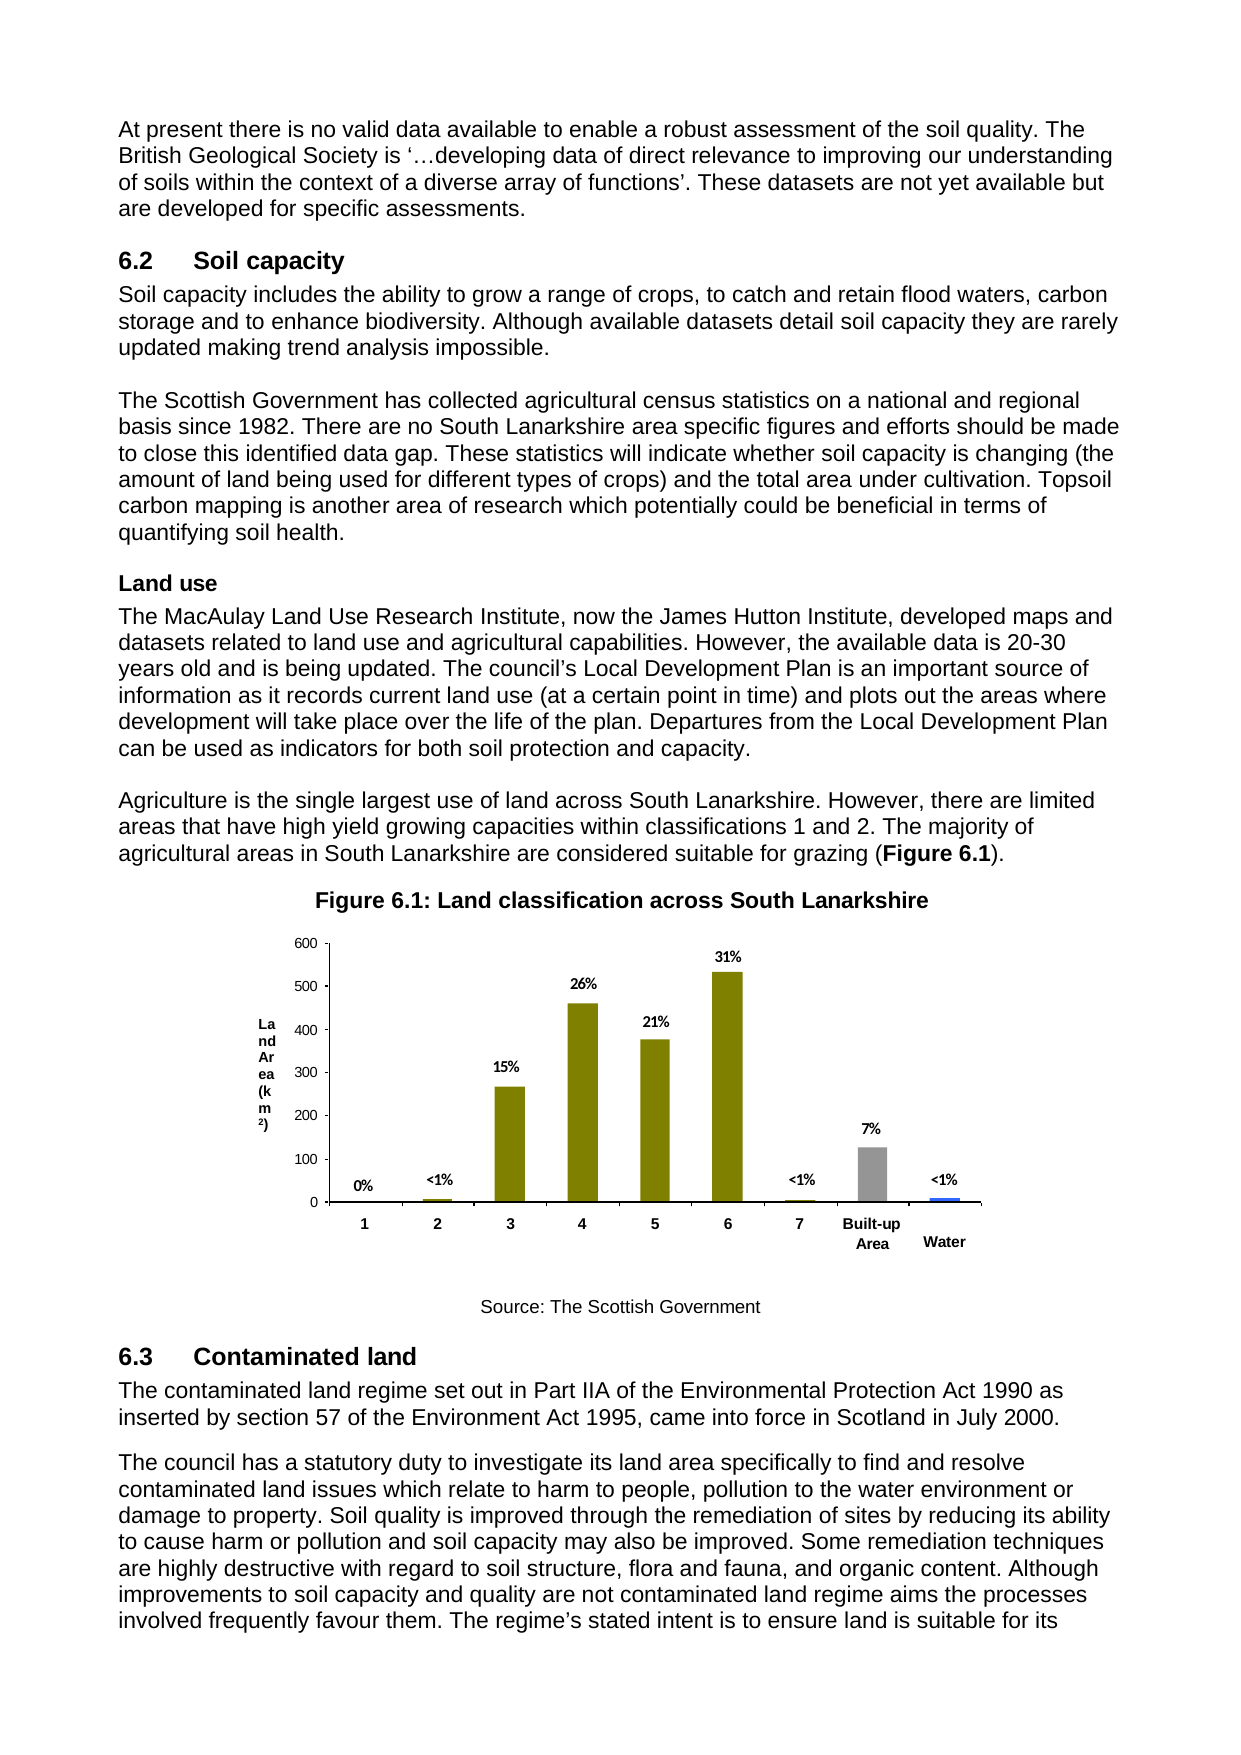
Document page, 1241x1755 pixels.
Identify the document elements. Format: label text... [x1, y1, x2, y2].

subtitle Land use [118, 570, 1196, 596]
text The MacAulay Land Use Research Institute, now the James Hutton Institute, developed maps and datasets related to land use and agricultural capabilities. However, the available data is 20-30 years old and is being updated. The council’s Local Development Plan is an important source of information as it records current land use (at a certain point in time) and plots out the areas where development will take place over the life of the plan. Departures from the Local Development Plan can be used as indicators for both soil protection and capacity. [118, 603, 1118, 761]
text [743, 1107, 1196, 1123]
text 400 [598, 1021, 712, 1038]
text 400 [330, 1021, 567, 1038]
text 600 [294, 935, 1196, 951]
text [525, 1107, 567, 1123]
subtitle Contaminated land [118, 1342, 1196, 1371]
text 300 [330, 1064, 567, 1081]
text [330, 1107, 494, 1123]
text At present there is no valid data available to enable a robust assessment of the soil quality. The British Geological Society is ‘…developing data of direct relevance to improving our understanding of soils within the context of a diverse array of functions’. These datasets are not yet available but are developed for specific assessments. [118, 116, 1118, 221]
text Soil capacity includes the ability to grow a range of crops, to catch and retain flood waters, carbon storage and to enhance biodiversity. Although available datasets detail soil capacity they are rarely updated making trend analysis impossible. [118, 281, 1122, 360]
text Agriculture is the single largest use of land across South Lanarkshire. However, there are limited areas that have high yield growing capacities within classifications 1 and 2. The majority of agricultural areas in South Lanarkshire are considered suitable for grazing (Figure 6.1). [118, 787, 1118, 866]
text [598, 1107, 640, 1123]
text 0 [310, 1193, 903, 1210]
text Area [856, 1235, 903, 1253]
text 400 [743, 1021, 1196, 1038]
text The contaminated land regime set out in Part IIA of the Environmental Protection Act 1990 as inserted by section 57 of the Environment Act 1995, came into force in Scotland in July 2000. [118, 1377, 1118, 1430]
text [598, 1151, 640, 1167]
text [670, 1107, 712, 1123]
text 300 [743, 1064, 1196, 1081]
text 300 [598, 1064, 640, 1081]
text 400 [256, 1012, 278, 1132]
subtitle Soil capacity [118, 246, 1196, 275]
text 400 [294, 1021, 329, 1038]
text The Scottish Government has collected agricultural census statistics on a national and regional basis since 1982. There are no South Lanarkshire area specific figures and efforts should be made to close this identified data gap. These statistics will indicate whether soil capacity is changing (the amount of land being used for different types of crops) and the total area under cultivation. Topsoil carbon mapping is another area of research which potentially could be beneficial in terms of quantifying soil health. [118, 387, 1122, 545]
text 200 [294, 1107, 329, 1123]
text 100 [294, 1151, 329, 1167]
text [888, 1151, 1196, 1167]
text 300 [670, 1064, 712, 1081]
text [743, 1151, 857, 1167]
text 500 [294, 977, 329, 994]
text [330, 1151, 494, 1167]
text [670, 1151, 712, 1167]
text Source: The Scottish Government [104, 1296, 1137, 1318]
text 500 [743, 977, 1196, 994]
text Land Area (km 2) [258, 1015, 278, 1132]
text 1 2 3 4 5 6 7 Built-up [360, 1215, 903, 1233]
text The council has a statutory duty to investigate its land area specifically to find and resolve contaminated land issues which relate to harm to people, pollution to the water environment or damage to property. Soil quality is improved through the remediation of sites by reducing its ability to cause harm or pollution and soil capacity may also be improved. Some remediation techniques are highly destructive with regard to soil structure, flora and fauna, and organic content. Although improvements to soil capacity and quality are not contaminated land regime aims the processes involved frequently favour them. The regime’s stated intent is to ensure land is suitable for its [118, 1449, 1118, 1634]
text Water [923, 1233, 1196, 1251]
text 500 [330, 977, 712, 994]
subtitle Figure 6.1: Land classification across South Lanarkshire [315, 887, 1196, 913]
text [525, 1151, 567, 1167]
text 300 [294, 1064, 329, 1081]
